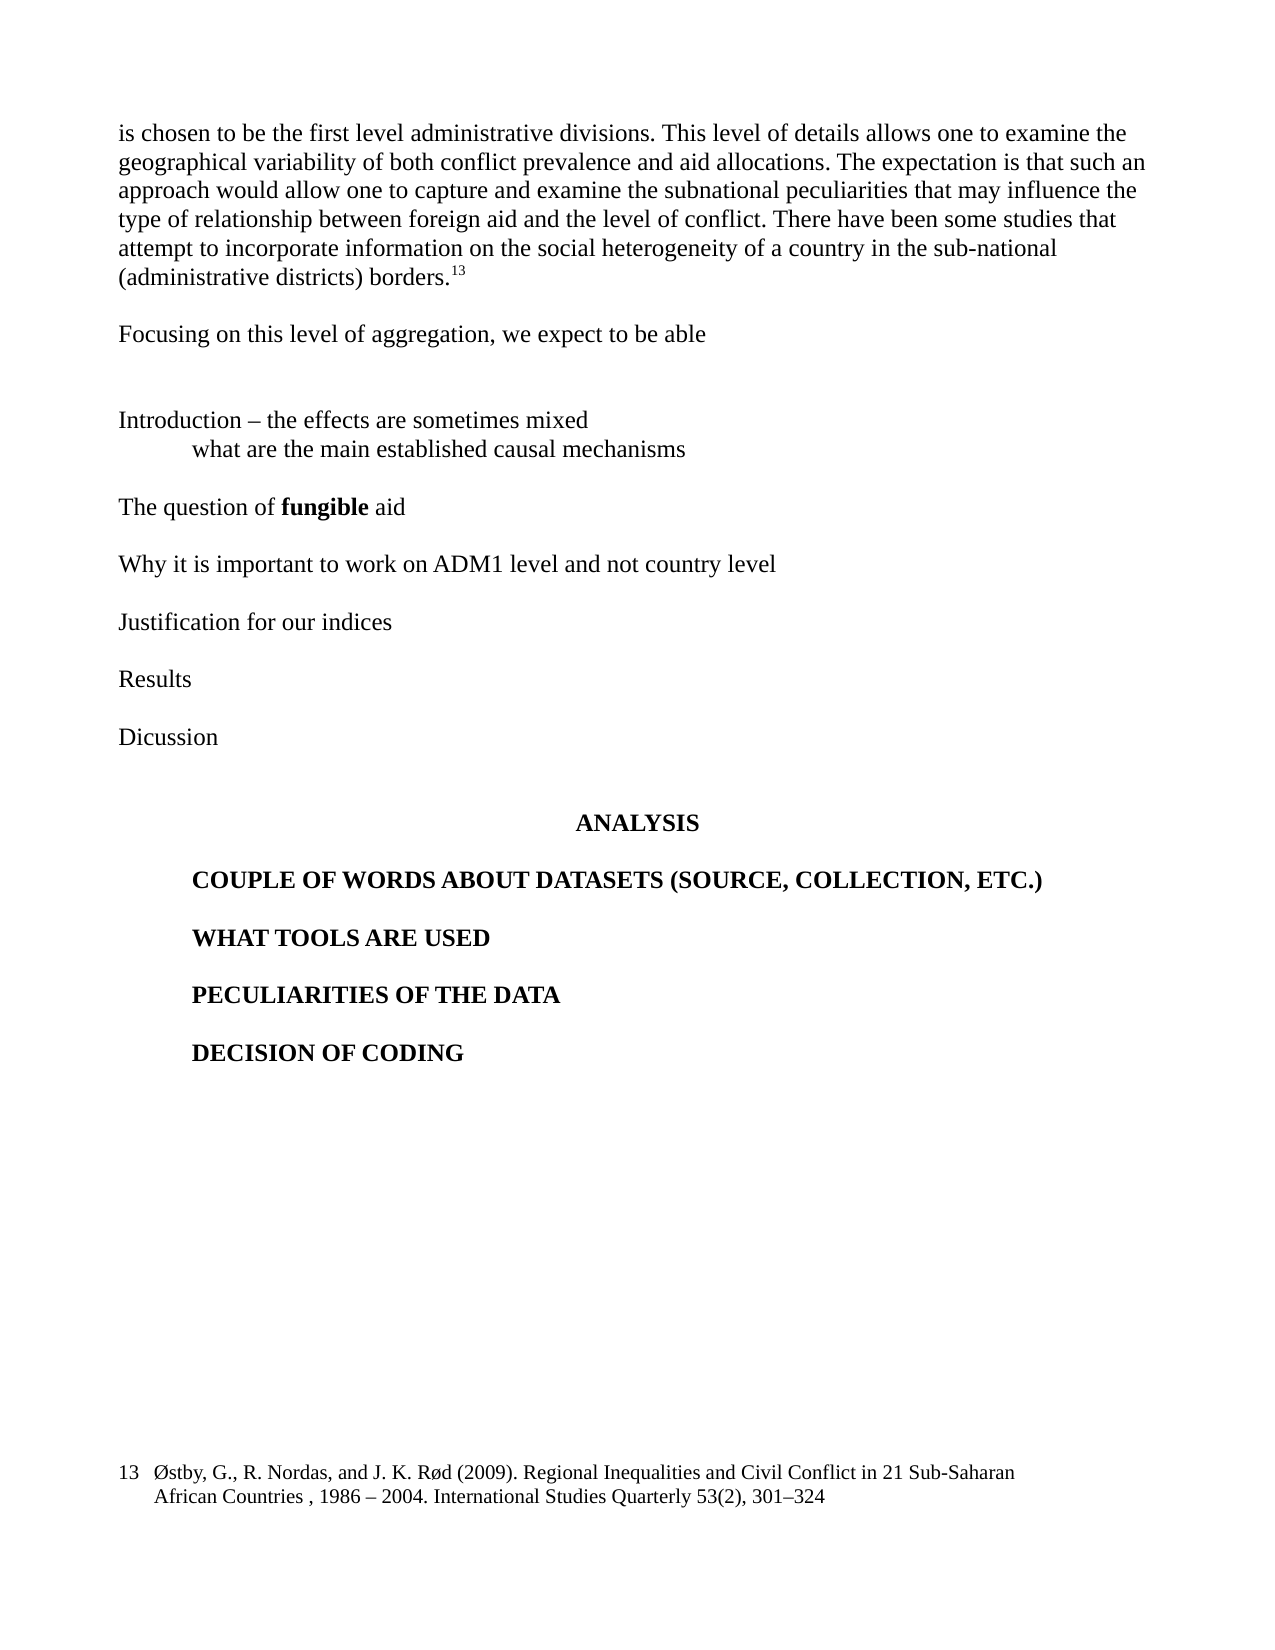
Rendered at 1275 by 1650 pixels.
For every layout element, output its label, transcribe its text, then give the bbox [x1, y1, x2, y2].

text PECULIARITIES OF THE DATA [118, 981, 1157, 1009]
text Justification for our indices [118, 607, 1157, 636]
text ANALYSIS [118, 808, 1157, 837]
text Focusing on this level of aggregation, we expect to be able [118, 319, 1157, 348]
text Results [118, 664, 1157, 693]
text Introduction – the effects are sometimes mixed [118, 406, 1157, 434]
text COUPLE OF WORDS ABOUT DATASETS (SOURCE, COLLECTION, ETC.) [118, 866, 1157, 894]
text DECISION OF CODING [118, 1038, 1157, 1067]
text WHAT TOOLS ARE USED [118, 923, 1157, 952]
text what are the main established causal mechanisms [118, 434, 1157, 463]
text Dicussion [118, 722, 1157, 751]
text Østby, G., R. Nordas, and J. K. Rød (2009). Regional Inequalities and Civil Conflict in 21 Sub-Saharan African Countries , 1986 – 2004. International Studies Quarterly 53(2), 301–324 [118, 1460, 1157, 1532]
text The question of fungible aid [118, 492, 1157, 521]
text Why it is important to work on ADM1 level and not country level [118, 549, 1157, 578]
text is chosen to be the first level administrative divisions. This level of details allows one to examine the geographical variability of both conflict prevalence and aid allocations. The expectation is that such an approach would allow one to capture and examine the subnational peculiarities that may influence the type of relationship between foreign aid and the level of conflict. There have been some studies that attempt to incorporate information on the social heterogeneity of a country in the sub-national (administrative districts) borders. [118, 118, 1157, 291]
